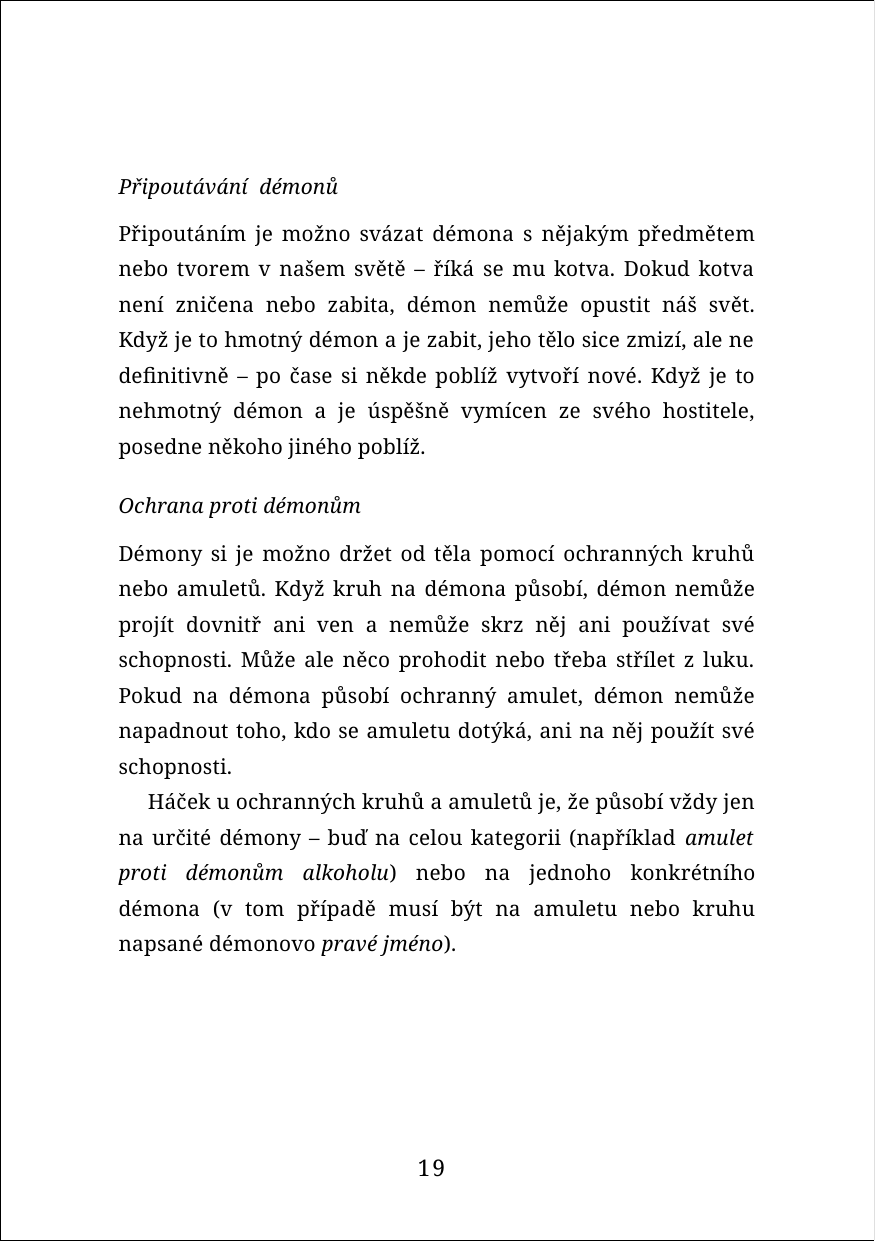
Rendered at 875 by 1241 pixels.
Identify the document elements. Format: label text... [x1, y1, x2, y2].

text Ochrana proti démonům [118, 491, 756, 520]
text Připoutáním je možno svázat démona s nějakým předmětem nebo tvorem v našem světě – říká se mu kotva. Dokud kotva není zničena nebo zabita, démon nemůže opustit náš svět. Když je to hmotný démon a je zabit, jeho tělo sice zmizí, ale ne definitivně – po čase si někde poblíž vytvoří nové. Když je to nehmotný démon a je úspěšně vymícen ze svého hostitele, posedne někoho jiného poblíž. [118, 219, 756, 461]
text Připoutávání démonů [118, 172, 756, 200]
text Démony si je možno držet od těla pomocí ochranných kruhů nebo amuletů. Když kruh na démona působí, démon nemůže projít dovnitř ani ven a nemůže skrz něj ani používat své schopnosti. Může ale něco prohodit nebo třeba střílet z luku. Pokud na démona působí ochranný amulet, démon nemůže napadnout toho, kdo se amuletu dotýká, ani na něj použít své schopnosti. Háček u ochranných kruhů a amuletů je, že působí vždy jen na určité démony – buď na celou kategorii (například amulet proti démonům alkoholu) nebo na jednoho konkrétního démona (v tom případě musí být na amuletu nebo kruhu napsané démonovo pravé jméno). [118, 539, 756, 958]
